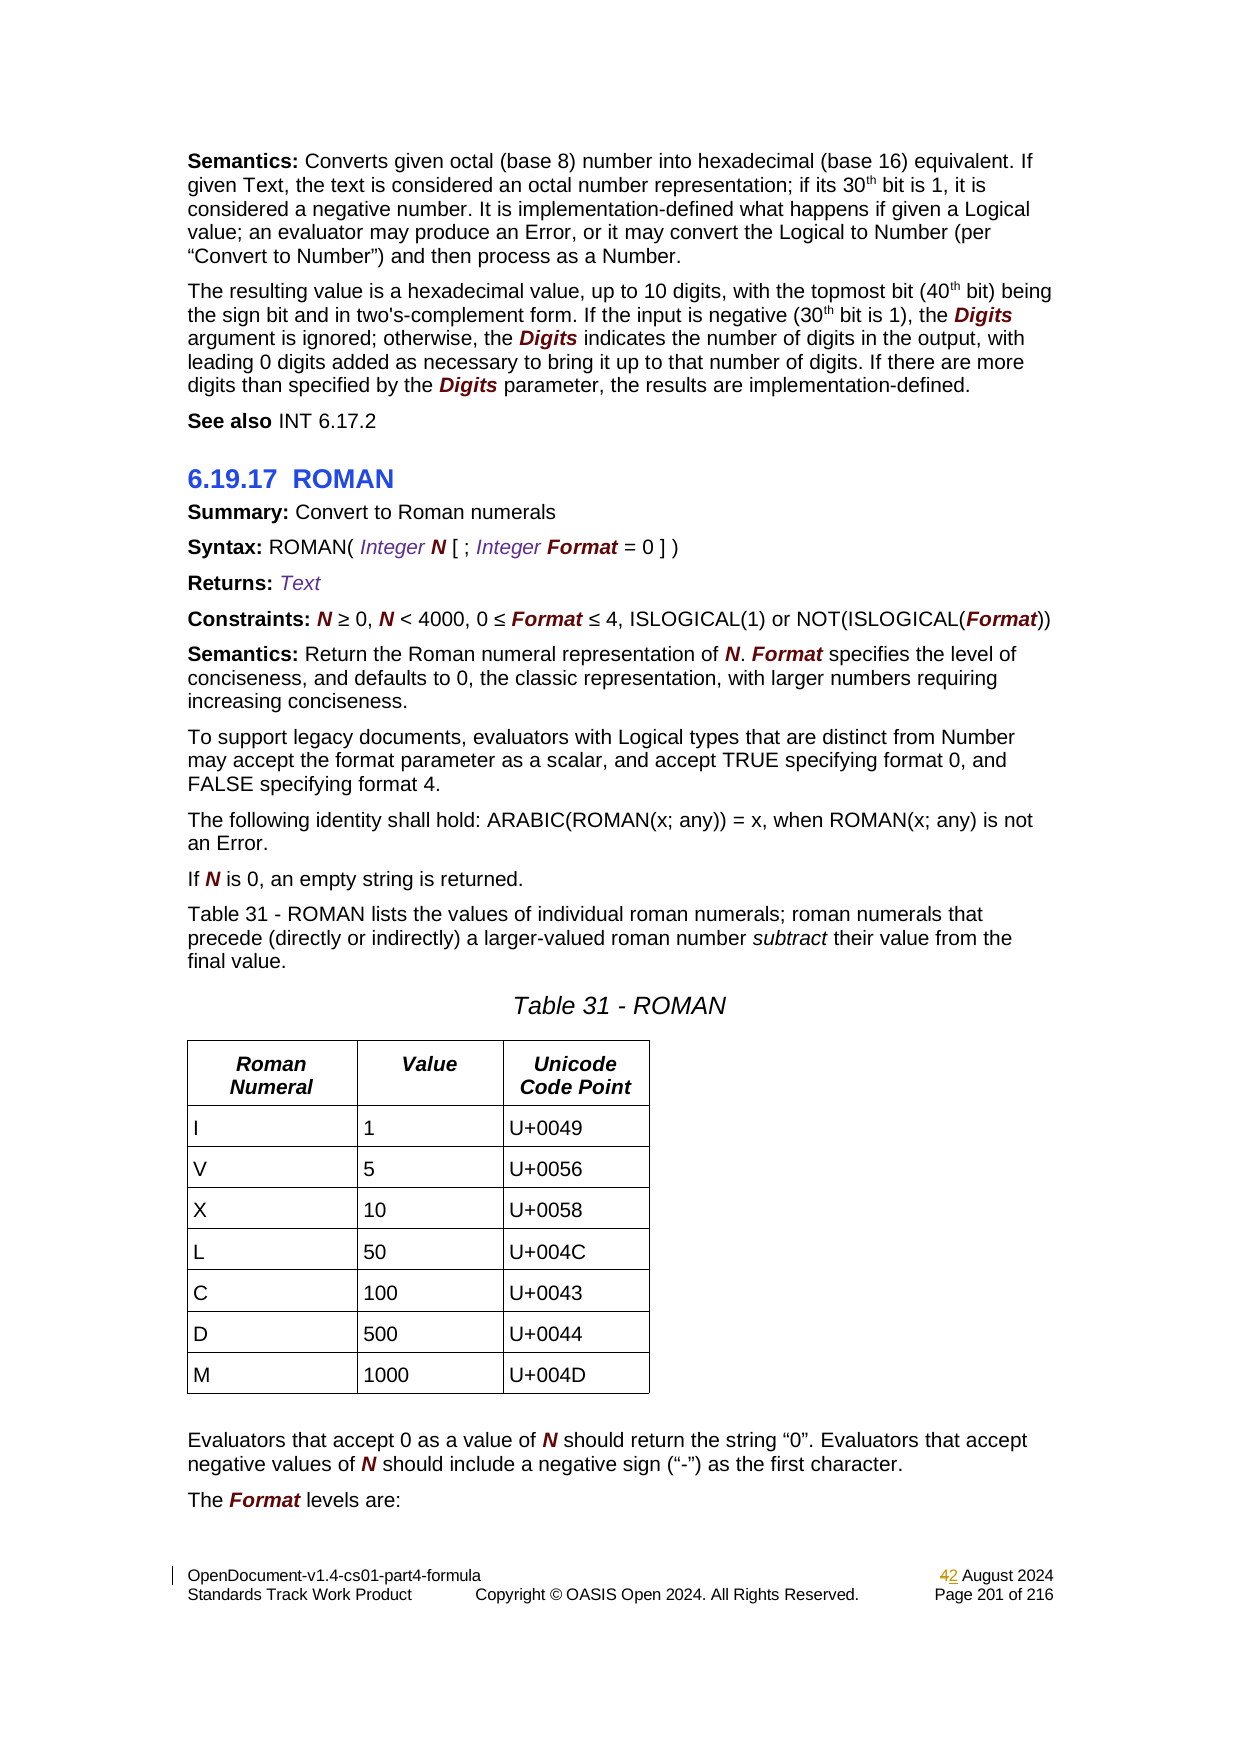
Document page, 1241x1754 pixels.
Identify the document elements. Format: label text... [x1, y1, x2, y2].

table_cell I [188, 1106, 357, 1146]
table_cell X [188, 1188, 357, 1228]
text Table 31 - ROMAN lists the values of individual roman numerals; roman numerals that precede (directly or indirectly) a larger-valued roman number subtract their value from the final value. [187, 903, 1053, 973]
table_cell 500 [358, 1312, 503, 1352]
text Semantics: Return the Roman numeral representation of N. Format specifies the level of conciseness, and defaults to 0, the classic representation, with larger numbers requiring increasing conciseness. [187, 643, 1053, 713]
text Evaluators that accept 0 as a value of N should return the string “0”. Evaluators that accept negative values of N should include a negative sign (“-”) as the first character. [187, 1429, 1053, 1476]
table_cell 1000 [358, 1353, 503, 1393]
table_cell D [188, 1312, 357, 1352]
table_cell U+0044 [504, 1312, 649, 1352]
text The Format levels are: [187, 1488, 1053, 1512]
table_cell C [188, 1270, 357, 1311]
text Summary: Convert to Roman numerals [187, 500, 1053, 524]
table_cell U+0043 [504, 1270, 649, 1311]
text See also INT 6.17.2 [187, 409, 1053, 433]
table_cell 10 [358, 1188, 503, 1228]
text Table 31 - ROMAN [187, 992, 1053, 1020]
text Constraints: N ≥ 0, N < 4000, 0 ≤ Format ≤ 4, ISLOGICAL(1) or NOT(ISLOGICAL(Format)) [187, 607, 1053, 631]
text Returns: Text [187, 571, 1053, 595]
text Syntax: ROMAN( Integer N [ ; Integer Format = 0 ] ) [187, 536, 1053, 559]
text To support legacy documents, evaluators with Logical types that are distinct from Number may accept the format parameter as a scalar, and accept TRUE specifying format 0, and FALSE specifying format 4. [187, 725, 1053, 796]
table_cell U+0056 [504, 1147, 649, 1187]
text If N is 0, an empty string is returned. [187, 867, 1053, 891]
table_cell V [188, 1147, 357, 1187]
text The following identity shall hold: ARABIC(ROMAN(x; any)) = x, when ROMAN(x; any) is not an Error. [187, 808, 1053, 855]
table_header Unicode Code Point [504, 1041, 649, 1105]
table_header Roman Numeral [188, 1041, 357, 1105]
text Semantics: Converts given octal (base 8) number into hexadecimal (base 16) equivalent. If given Text, the text is considered an octal number representation; if its 30th bit is 1, it is considered a negative number. It is implementation-defined what happens if given a Logical value; an evaluator may produce an Error, or it may convert the Logical to Number (per “Convert to Number”) and then process as a Number. [187, 150, 1053, 268]
table_cell U+0049 [504, 1106, 649, 1146]
table_cell M [188, 1353, 357, 1393]
table_cell 100 [358, 1270, 503, 1311]
table_cell U+004D [504, 1353, 649, 1393]
table_cell U+004C [504, 1229, 649, 1269]
table_cell 1 [358, 1106, 503, 1146]
text The resulting value is a hexadecimal value, up to 10 digits, with the topmost bit (40th bit) being the sign bit and in two's-complement form. If the input is negative (30th bit is 1), the Digits argument is ignored; otherwise, the Digits indicates the number of digits in the output, with leading 0 digits added as necessary to bring it up to that number of digits. If there are more digits than specified by the Digits parameter, the results are implementation-defined. [187, 280, 1053, 397]
table_cell L [188, 1229, 357, 1269]
table_cell U+0058 [504, 1188, 649, 1228]
subtitle ROMAN [187, 464, 1053, 494]
table_cell 5 [358, 1147, 503, 1187]
table_cell 50 [358, 1229, 503, 1269]
table_header Value [358, 1041, 503, 1105]
